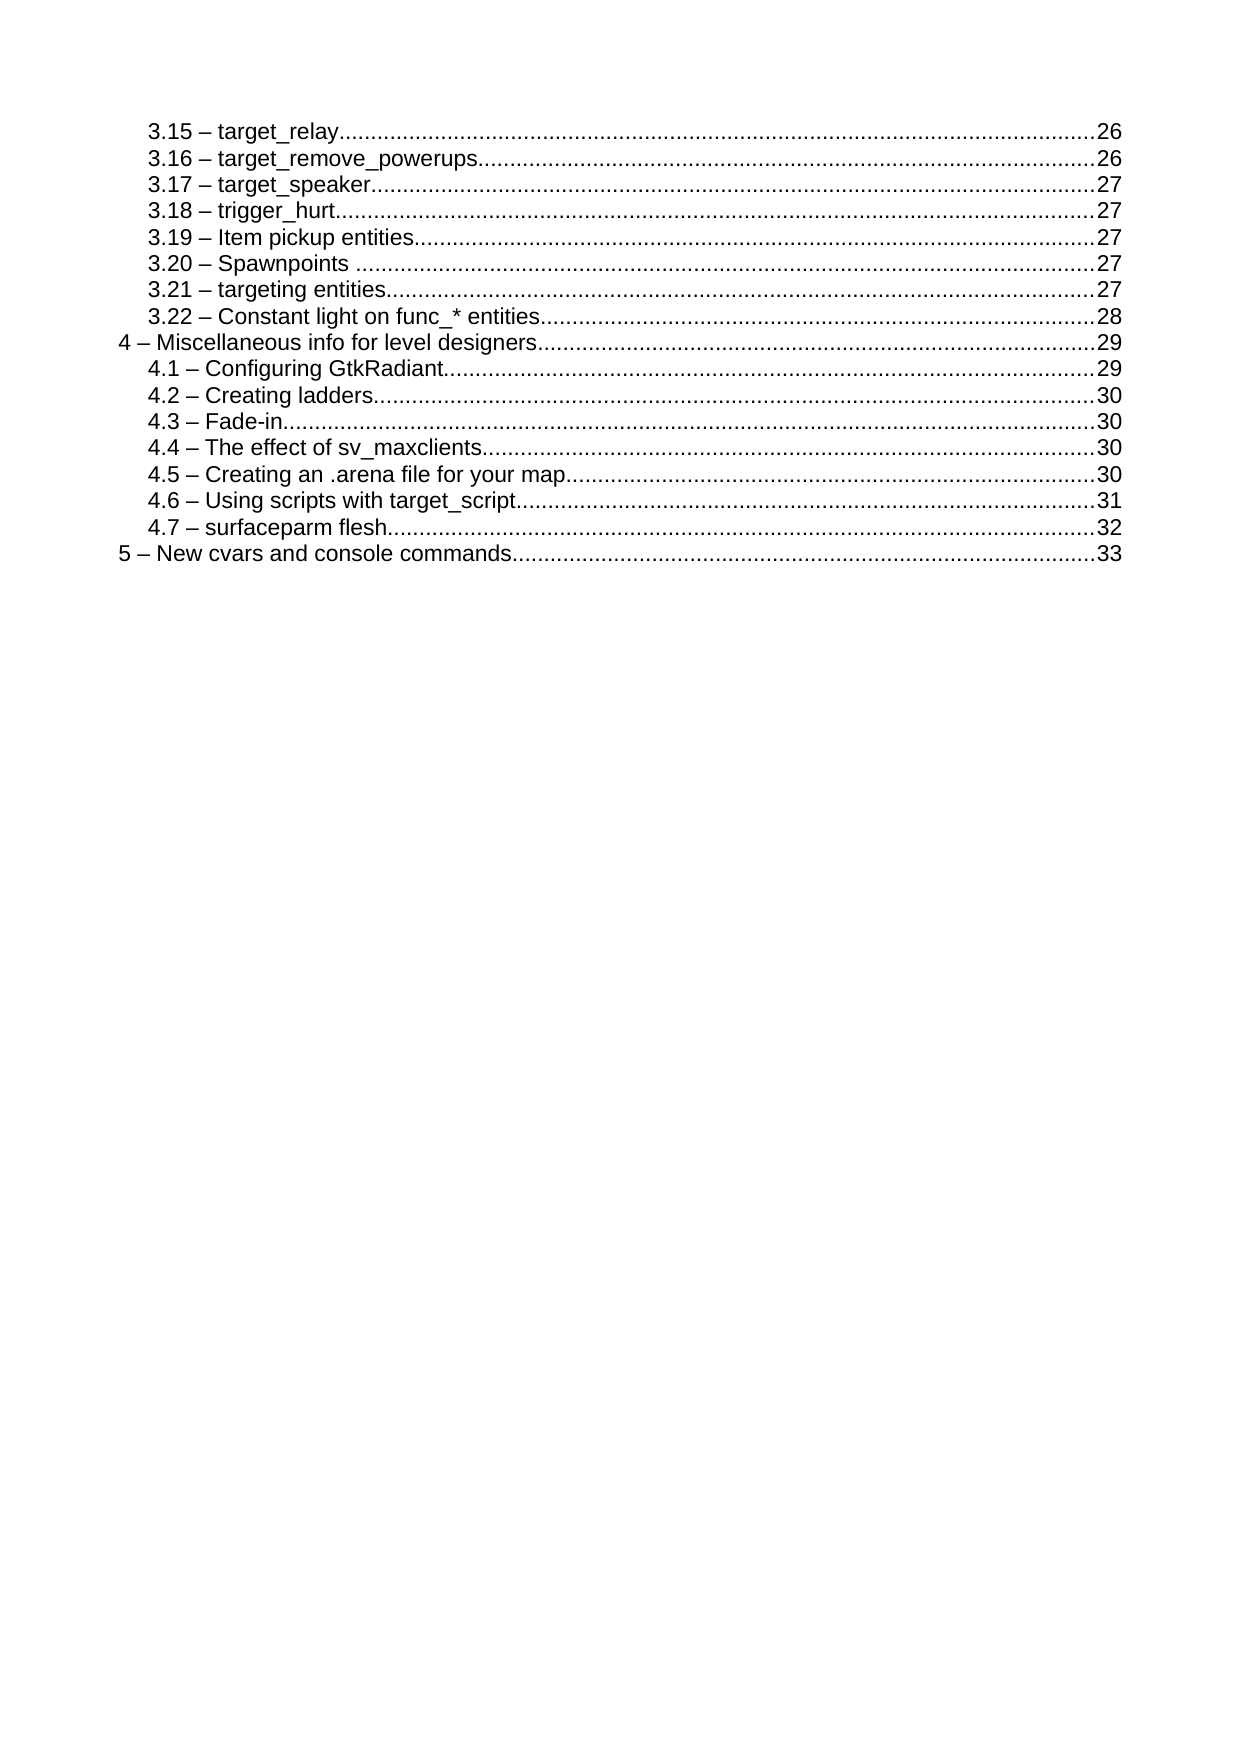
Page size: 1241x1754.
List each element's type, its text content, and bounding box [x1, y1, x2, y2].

text 4.2 – Creating ladders 30 [148, 382, 1122, 408]
text 3.18 – trigger_hurt 27 [148, 197, 1122, 223]
text 4 – Miscellaneous info for level designers 29 [118, 329, 1122, 355]
text 4.6 – Using scripts with target_script 31 [148, 487, 1122, 513]
text 4.4 – The effect of sv_maxclients 30 [148, 434, 1122, 461]
text 3.17 – target_speaker 27 [148, 171, 1122, 197]
text 5 – New cvars and console commands 33 [118, 540, 1122, 566]
text 4.3 – Fade-in 30 [148, 408, 1122, 434]
text 3.22 – Constant light on func_* entities 28 [148, 303, 1122, 329]
text 3.19 – Item pickup entities 27 [148, 223, 1122, 250]
text 4.5 – Creating an .arena file for your map 30 [148, 461, 1122, 487]
text 4.7 – surfaceparm flesh 32 [148, 513, 1122, 540]
text 3.20 – Spawnpoints 27 [148, 250, 1122, 276]
text 3.21 – targeting entities 27 [148, 276, 1122, 303]
text 3.16 – target_remove_powerups 26 [148, 144, 1122, 171]
text 3.15 – target_relay 26 [148, 118, 1122, 144]
text 4.1 – Configuring GtkRadiant 29 [148, 355, 1122, 382]
